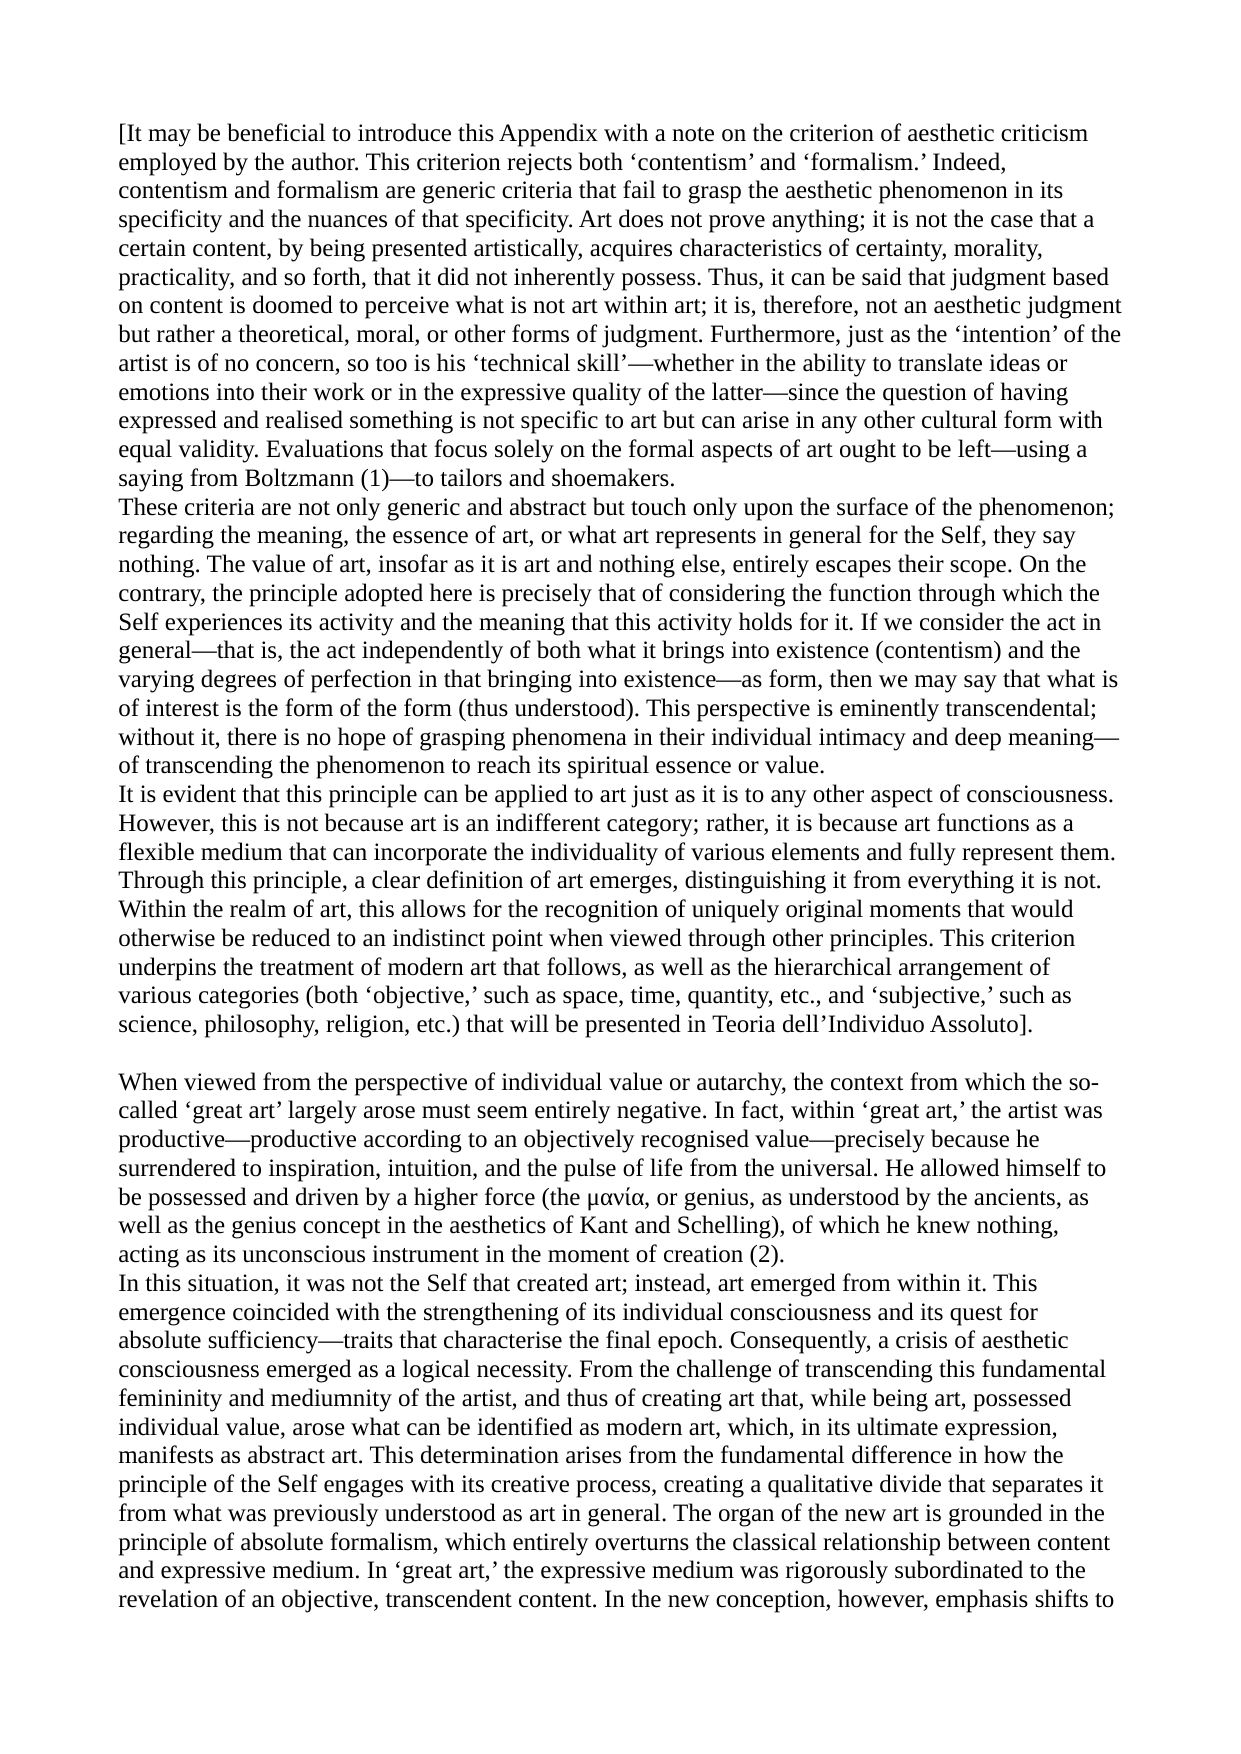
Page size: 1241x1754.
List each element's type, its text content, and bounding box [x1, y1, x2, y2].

text In this situation, it was not the Self that created art; instead, art emerged from within it. This emergence coincided with the strengthening of its individual consciousness and its quest for absolute sufficiency—traits that characterise the final epoch. Consequently, a crisis of aesthetic consciousness emerged as a logical necessity. From the challenge of transcending this fundamental femininity and mediumnity of the artist, and thus of creating art that, while being art, possessed individual value, arose what can be identified as modern art, which, in its ultimate expression, manifests as abstract art. This determination arises from the fundamental difference in how the principle of the Self engages with its creative process, creating a qualitative divide that separates it from what was previously understood as art in general. The organ of the new art is grounded in the principle of absolute formalism, which entirely overturns the classical relationship between content and expressive medium. In ‘great art,’ the expressive medium was rigorously subordinated to the revelation of an objective, transcendent content. In the new conception, however, emphasis shifts to [118, 1268, 1122, 1613]
text It is evident that this principle can be applied to art just as it is to any other aspect of consciousness. However, this is not because art is an indifferent category; rather, it is because art functions as a flexible medium that can incorporate the individuality of various elements and fully represent them. Through this principle, a clear definition of art emerges, distinguishing it from everything it is not. Within the realm of art, this allows for the recognition of uniquely original moments that would otherwise be reduced to an indistinct point when viewed through other principles. This criterion underpins the treatment of modern art that follows, as well as the hierarchical arrangement of various categories (both ‘objective,’ such as space, time, quantity, etc., and ‘subjective,’ such as science, philosophy, religion, etc.) that will be presented in Teoria dell’Individuo Assoluto]. [118, 779, 1122, 1038]
text These criteria are not only generic and abstract but touch only upon the surface of the phenomenon; regarding the meaning, the essence of art, or what art represents in general for the Self, they say nothing. The value of art, insofar as it is art and nothing else, entirely escapes their scope. On the contrary, the principle adopted here is precisely that of considering the function through which the Self experiences its activity and the meaning that this activity holds for it. If we consider the act in general—that is, the act independently of both what it brings into existence (contentism) and the varying degrees of perfection in that bringing into existence—as form, then we may say that what is of interest is the form of the form (thus understood). This perspective is eminently transcendental; without it, there is no hope of grasping phenomena in their individual intimacy and deep meaning—of transcending the phenomenon to reach its spiritual essence or value. [118, 492, 1122, 779]
text [It may be beneficial to introduce this Appendix with a note on the criterion of aesthetic criticism employed by the author. This criterion rejects both ‘contentism’ and ‘formalism.’ Indeed, contentism and formalism are generic criteria that fail to grasp the aesthetic phenomenon in its specificity and the nuances of that specificity. Art does not prove anything; it is not the case that a certain content, by being presented artistically, acquires characteristics of certainty, morality, practicality, and so forth, that it did not inherently possess. Thus, it can be said that judgment based on content is doomed to perceive what is not art within art; it is, therefore, not an aesthetic judgment but rather a theoretical, moral, or other forms of judgment. Furthermore, just as the ‘intention’ of the artist is of no concern, so too is his ‘technical skill’—whether in the ability to translate ideas or emotions into their work or in the expressive quality of the latter—since the question of having expressed and realised something is not specific to art but can arise in any other cultural form with equal validity. Evaluations that focus solely on the formal aspects of art ought to be left—using a saying from Boltzmann (1)—to tailors and shoemakers. [118, 118, 1122, 492]
text When viewed from the perspective of individual value or autarchy, the context from which the so-called ‘great art’ largely arose must seem entirely negative. In fact, within ‘great art,’ the artist was productive—productive according to an objectively recognised value—precisely because he surrendered to inspiration, intuition, and the pulse of life from the universal. He allowed himself to be possessed and driven by a higher force (the μανία, or genius, as understood by the ancients, as well as the genius concept in the aesthetics of Kant and Schelling), of which he knew nothing, acting as its unconscious instrument in the moment of creation (2). [118, 1067, 1122, 1268]
